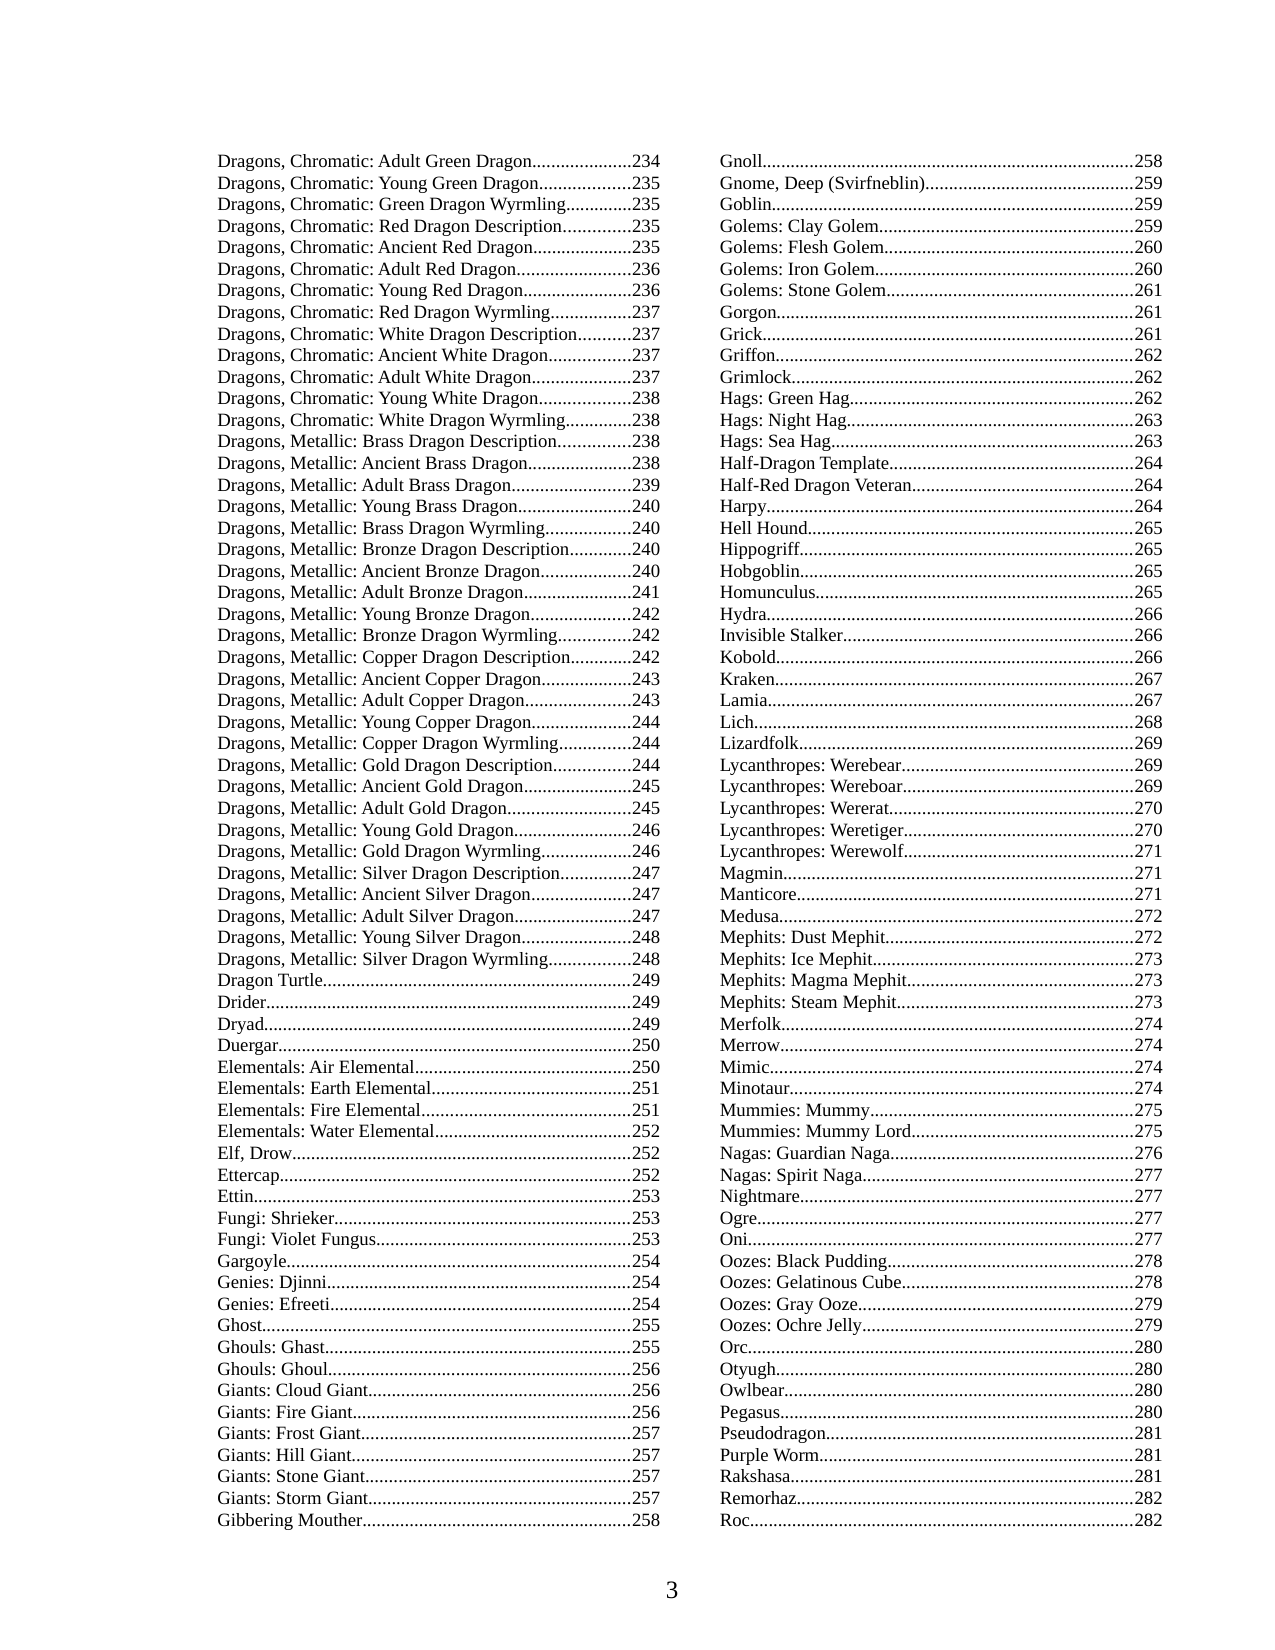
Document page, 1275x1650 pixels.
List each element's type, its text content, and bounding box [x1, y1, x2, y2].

text Golems: Flesh Golem 260 [719, 236, 1162, 258]
text Invisible Stalker 266 [719, 624, 1162, 646]
text Lycanthropes: Weretiger 270 [719, 818, 1162, 840]
text Lich 268 [719, 711, 1162, 732]
text Hags: Green Hag 262 [719, 387, 1162, 409]
text Half-Dragon Template 264 [719, 452, 1162, 473]
text Dragons, Metallic: Ancient Bronze Dragon 240 [217, 560, 660, 581]
text Dragons, Metallic: Young Brass Dragon 240 [217, 495, 660, 517]
text Dragons, Metallic: Young Gold Dragon 246 [217, 818, 660, 840]
text Dragons, Metallic: Adult Copper Dragon 243 [217, 689, 660, 711]
text Dragons, Chromatic: White Dragon Wyrmling 238 [217, 409, 660, 430]
text Giants: Hill Giant 257 [217, 1444, 660, 1465]
text Dragons, Chromatic: Adult Red Dragon 236 [217, 258, 660, 279]
text Manticore 271 [719, 883, 1162, 905]
text Dragons, Chromatic: Young Green Dragon 235 [217, 172, 660, 193]
text Dragons, Metallic: Ancient Silver Dragon 247 [217, 883, 660, 905]
text Minotaur 274 [719, 1077, 1162, 1099]
text Oozes: Gray Ooze 279 [719, 1293, 1162, 1314]
text Dragons, Chromatic: Ancient Red Dragon 235 [217, 236, 660, 258]
text Dragon Turtle 249 [217, 969, 660, 991]
text Hydra 266 [719, 603, 1162, 624]
text Dragons, Metallic: Adult Gold Dragon 245 [217, 797, 660, 818]
text Dragons, Metallic: Bronze Dragon Wyrmling 242 [217, 624, 660, 646]
text Merrow 274 [719, 1034, 1162, 1056]
text Dragons, Metallic: Gold Dragon Wyrmling 246 [217, 840, 660, 862]
text Gorgon 261 [719, 301, 1162, 322]
text Oni 277 [719, 1228, 1162, 1250]
text Mimic 274 [719, 1056, 1162, 1077]
text Merfolk 274 [719, 1012, 1162, 1034]
text Dragons, Chromatic: Adult White Dragon 237 [217, 366, 660, 387]
text Hippogriff 265 [719, 538, 1162, 560]
text Dragons, Metallic: Adult Silver Dragon 247 [217, 905, 660, 926]
text Mephits: Magma Mephit 273 [719, 969, 1162, 991]
text Dragons, Metallic: Silver Dragon Description 247 [217, 862, 660, 883]
text Roc 282 [719, 1508, 1162, 1530]
text Kobold 266 [719, 646, 1162, 667]
text Ettin 253 [217, 1185, 660, 1207]
text Ghouls: Ghast 255 [217, 1336, 660, 1357]
text Purple Worm 281 [719, 1444, 1162, 1465]
text Pegasus 280 [719, 1401, 1162, 1422]
text Lamia 267 [719, 689, 1162, 711]
text Grimlock 262 [719, 366, 1162, 387]
text Dragons, Chromatic: Red Dragon Description 235 [217, 215, 660, 236]
text Dragons, Metallic: Ancient Gold Dragon 245 [217, 775, 660, 797]
text Giants: Fire Giant 256 [217, 1401, 660, 1422]
text Gibbering Mouther 258 [217, 1508, 660, 1530]
text Dragons, Metallic: Bronze Dragon Description 240 [217, 538, 660, 560]
text Golems: Clay Golem 259 [719, 215, 1162, 236]
text Dragons, Metallic: Copper Dragon Description 242 [217, 646, 660, 667]
text Dragons, Metallic: Brass Dragon Description 238 [217, 430, 660, 452]
text Dragons, Metallic: Brass Dragon Wyrmling 240 [217, 517, 660, 538]
text Ogre 277 [719, 1207, 1162, 1228]
text Dragons, Chromatic: Red Dragon Wyrmling 237 [217, 301, 660, 322]
text Giants: Storm Giant 257 [217, 1487, 660, 1508]
text Giants: Stone Giant 257 [217, 1465, 660, 1487]
text Dragons, Chromatic: Ancient White Dragon 237 [217, 344, 660, 366]
text Mummies: Mummy Lord 275 [719, 1120, 1162, 1142]
text Fungi: Shrieker 253 [217, 1207, 660, 1228]
text Elementals: Fire Elemental 251 [217, 1099, 660, 1120]
text Hell Hound 265 [719, 517, 1162, 538]
text Griffon 262 [719, 344, 1162, 366]
text Dragons, Metallic: Silver Dragon Wyrmling 248 [217, 948, 660, 969]
text Nagas: Guardian Naga 276 [719, 1142, 1162, 1163]
text Golems: Iron Golem 260 [719, 258, 1162, 279]
text Gnome, Deep (Svirfneblin) 259 [719, 172, 1162, 193]
text Dragons, Metallic: Gold Dragon Description 244 [217, 754, 660, 775]
text Lycanthropes: Werebear 269 [719, 754, 1162, 775]
text Dragons, Chromatic: Young White Dragon 238 [217, 387, 660, 409]
text Kraken 267 [719, 667, 1162, 689]
text Dragons, Metallic: Young Bronze Dragon 242 [217, 603, 660, 624]
text Rakshasa 281 [719, 1465, 1162, 1487]
text Elf, Drow 252 [217, 1142, 660, 1163]
text Drider 249 [217, 991, 660, 1012]
text Mephits: Dust Mephit 272 [719, 926, 1162, 948]
text Grick 261 [719, 322, 1162, 344]
text Dragons, Metallic: Ancient Copper Dragon 243 [217, 667, 660, 689]
text Pseudodragon 281 [719, 1422, 1162, 1444]
text Hags: Sea Hag 263 [719, 430, 1162, 452]
text Medusa 272 [719, 905, 1162, 926]
text Remorhaz 282 [719, 1487, 1162, 1508]
text Half-Red Dragon Veteran 264 [719, 473, 1162, 495]
text Dragons, Metallic: Ancient Brass Dragon 238 [217, 452, 660, 473]
text Dragons, Metallic: Adult Bronze Dragon 241 [217, 581, 660, 603]
text Fungi: Violet Fungus 253 [217, 1228, 660, 1250]
text Dragons, Metallic: Young Silver Dragon 248 [217, 926, 660, 948]
text Goblin 259 [719, 193, 1162, 215]
text Elementals: Earth Elemental 251 [217, 1077, 660, 1099]
text Oozes: Black Pudding 278 [719, 1250, 1162, 1271]
text Dryad 249 [217, 1012, 660, 1034]
text Lycanthropes: Wereboar 269 [719, 775, 1162, 797]
text Lycanthropes: Wererat 270 [719, 797, 1162, 818]
text Lycanthropes: Werewolf 271 [719, 840, 1162, 862]
text Harpy 264 [719, 495, 1162, 517]
text Orc 280 [719, 1336, 1162, 1357]
text Mephits: Ice Mephit 273 [719, 948, 1162, 969]
text Genies: Djinni 254 [217, 1271, 660, 1293]
text Dragons, Chromatic: Adult Green Dragon 234 [217, 150, 660, 172]
text Otyugh 280 [719, 1357, 1162, 1379]
text Elementals: Air Elemental 250 [217, 1056, 660, 1077]
text Ettercap 252 [217, 1163, 660, 1185]
text Giants: Cloud Giant 256 [217, 1379, 660, 1401]
text Magmin 271 [719, 862, 1162, 883]
text Mummies: Mummy 275 [719, 1099, 1162, 1120]
text Nagas: Spirit Naga 277 [719, 1163, 1162, 1185]
text Genies: Efreeti 254 [217, 1293, 660, 1314]
text Golems: Stone Golem 261 [719, 279, 1162, 301]
text Dragons, Metallic: Copper Dragon Wyrmling 244 [217, 732, 660, 754]
text Owlbear 280 [719, 1379, 1162, 1401]
text Dragons, Metallic: Young Copper Dragon 244 [217, 711, 660, 732]
text Gnoll 258 [719, 150, 1162, 172]
text Duergar 250 [217, 1034, 660, 1056]
text Nightmare 277 [719, 1185, 1162, 1207]
text Dragons, Chromatic: Green Dragon Wyrmling 235 [217, 193, 660, 215]
text Oozes: Gelatinous Cube 278 [719, 1271, 1162, 1293]
text Dragons, Chromatic: Young Red Dragon 236 [217, 279, 660, 301]
text Homunculus 265 [719, 581, 1162, 603]
text Hobgoblin 265 [719, 560, 1162, 581]
text Dragons, Metallic: Adult Brass Dragon 239 [217, 473, 660, 495]
text Ghost 255 [217, 1314, 660, 1336]
text Hags: Night Hag 263 [719, 409, 1162, 430]
text Dragons, Chromatic: White Dragon Description 237 [217, 322, 660, 344]
text Giants: Frost Giant 257 [217, 1422, 660, 1444]
text Oozes: Ochre Jelly 279 [719, 1314, 1162, 1336]
text Mephits: Steam Mephit 273 [719, 991, 1162, 1012]
text Ghouls: Ghoul 256 [217, 1357, 660, 1379]
text Elementals: Water Elemental 252 [217, 1120, 660, 1142]
text Gargoyle 254 [217, 1250, 660, 1271]
text Lizardfolk 269 [719, 732, 1162, 754]
